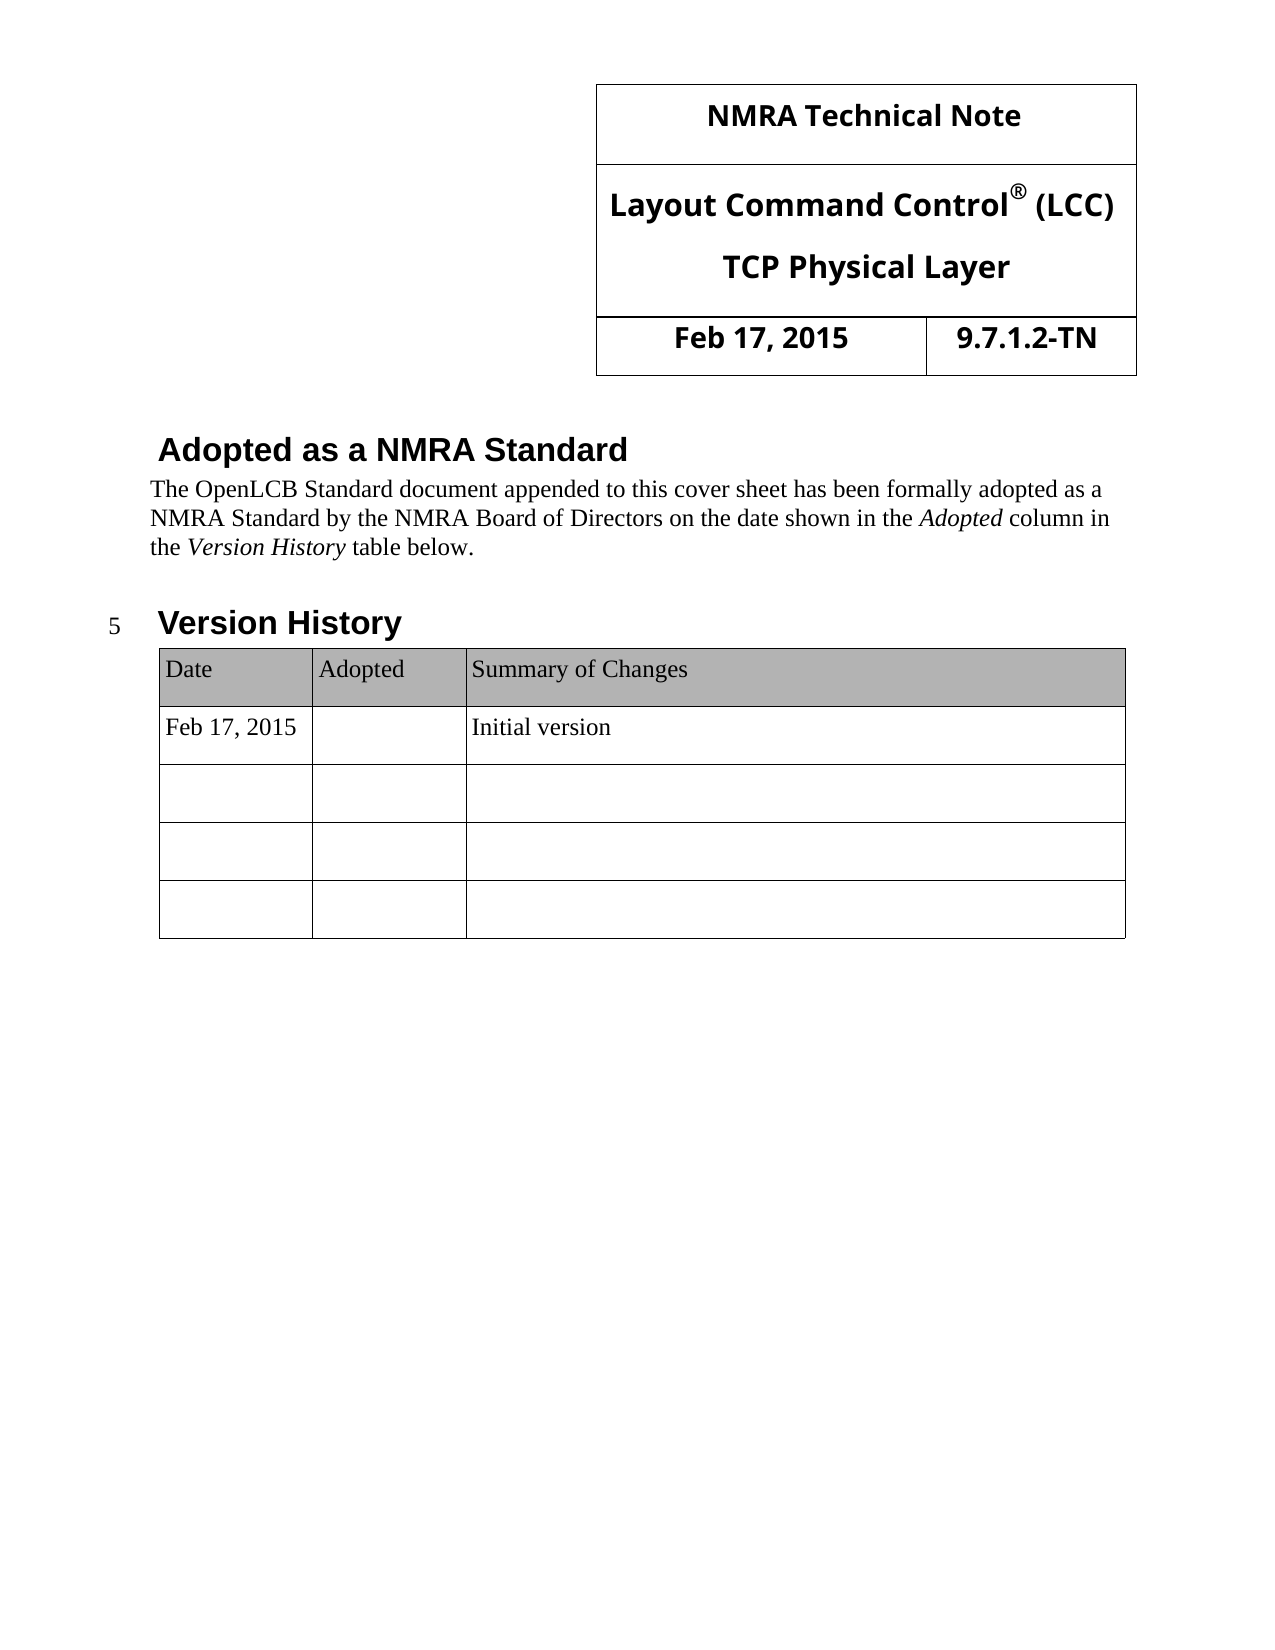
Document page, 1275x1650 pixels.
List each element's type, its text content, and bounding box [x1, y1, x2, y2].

table_header Summary of Changes [467, 649, 1125, 706]
table_cell [467, 823, 1125, 880]
table_cell [160, 765, 312, 822]
table_header Date [160, 649, 312, 706]
table_cell [313, 707, 466, 764]
table_cell [160, 881, 312, 938]
table_cell [313, 881, 466, 938]
table_header Adopted [313, 649, 466, 706]
table_cell [467, 765, 1125, 822]
table_cell [160, 823, 312, 880]
table_cell [313, 823, 466, 880]
text The OpenLCB Standard document appended to this cover sheet has been formally adopted as a NMRA Standard by the NMRA Board of Directors on the date shown in the Adopted column in the Version History table below. [150, 474, 1125, 561]
table_cell Initial version [467, 707, 1125, 764]
subtitle Version History [112, 603, 1125, 642]
table_cell [313, 765, 466, 822]
table_cell [467, 881, 1125, 938]
subtitle Adopted as a NMRA Standard [112, 430, 1125, 468]
table_cell Feb 17, 2015 [160, 707, 312, 764]
